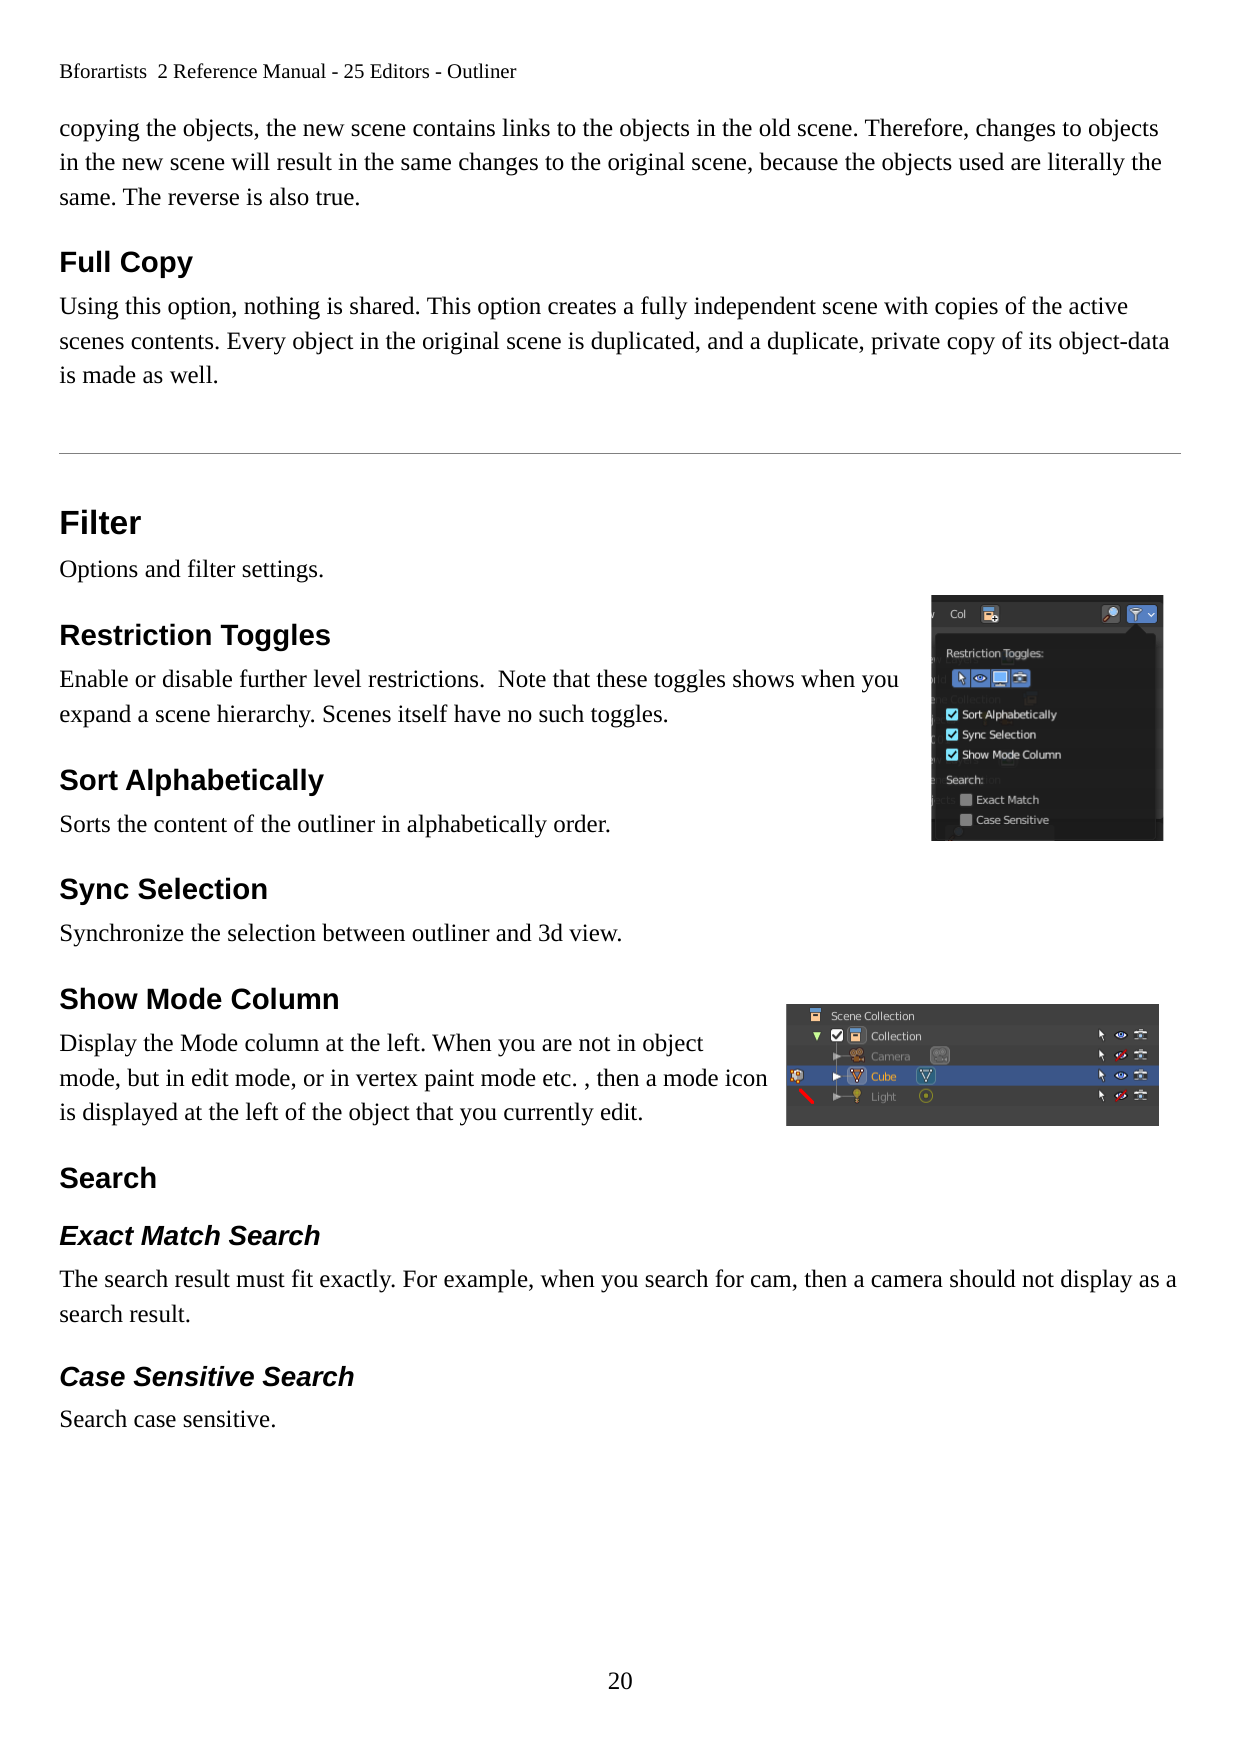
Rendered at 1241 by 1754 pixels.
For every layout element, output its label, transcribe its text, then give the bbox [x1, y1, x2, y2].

subtitle Sync Selection [59, 872, 1181, 906]
subtitle [1164, 762, 1181, 796]
subtitle Full Copy [59, 245, 1181, 279]
subtitle Restriction Toggles [59, 618, 931, 652]
subtitle Show Mode Column [59, 982, 1181, 1016]
text Synchronize the selection between outliner and 3d view. [59, 918, 1181, 947]
text copying the objects, the new scene contains links to the objects in the old scene. Therefore, changes to objects in the new scene will result in the same changes to the original scene, because the objects used are literally the same. The reverse is also true. [59, 113, 1181, 210]
text Using this option, nothing is shared. This option creates a fully independent scene with copies of the active scenes contents. Every object in the original scene is duplicated, and a duplicate, private copy of its object-data is made as well. [59, 291, 1181, 389]
subtitle Exact Match Search [59, 1220, 1181, 1252]
picture [931, 595, 1164, 841]
text Options and filter settings. [59, 554, 1181, 583]
picture [786, 1004, 1159, 1126]
subtitle Case Sensitive Search [59, 1360, 1181, 1392]
text Sorts the content of the outliner in alphabetically order. [59, 809, 931, 837]
subtitle Sort Alphabetically [59, 762, 931, 796]
subtitle [1164, 618, 1181, 652]
text The search result must fit exactly. For example, when you search for cam, then a camera should not display as a search result. [59, 1264, 1181, 1327]
text Enable or disable further level restrictions. Note that these toggles shows when you expand a scene hierarchy. Scenes itself have no such toggles. [59, 664, 931, 727]
subtitle Filter [59, 503, 1181, 542]
subtitle Search [59, 1161, 1181, 1195]
text Search case sensitive. [59, 1404, 1181, 1433]
text Display the Mode column at the left. When you are not in object mode, but in edit mode, or in vertex paint mode etc. , then a mode icon is displayed at the left of the object that you currently edit. [59, 1028, 786, 1126]
